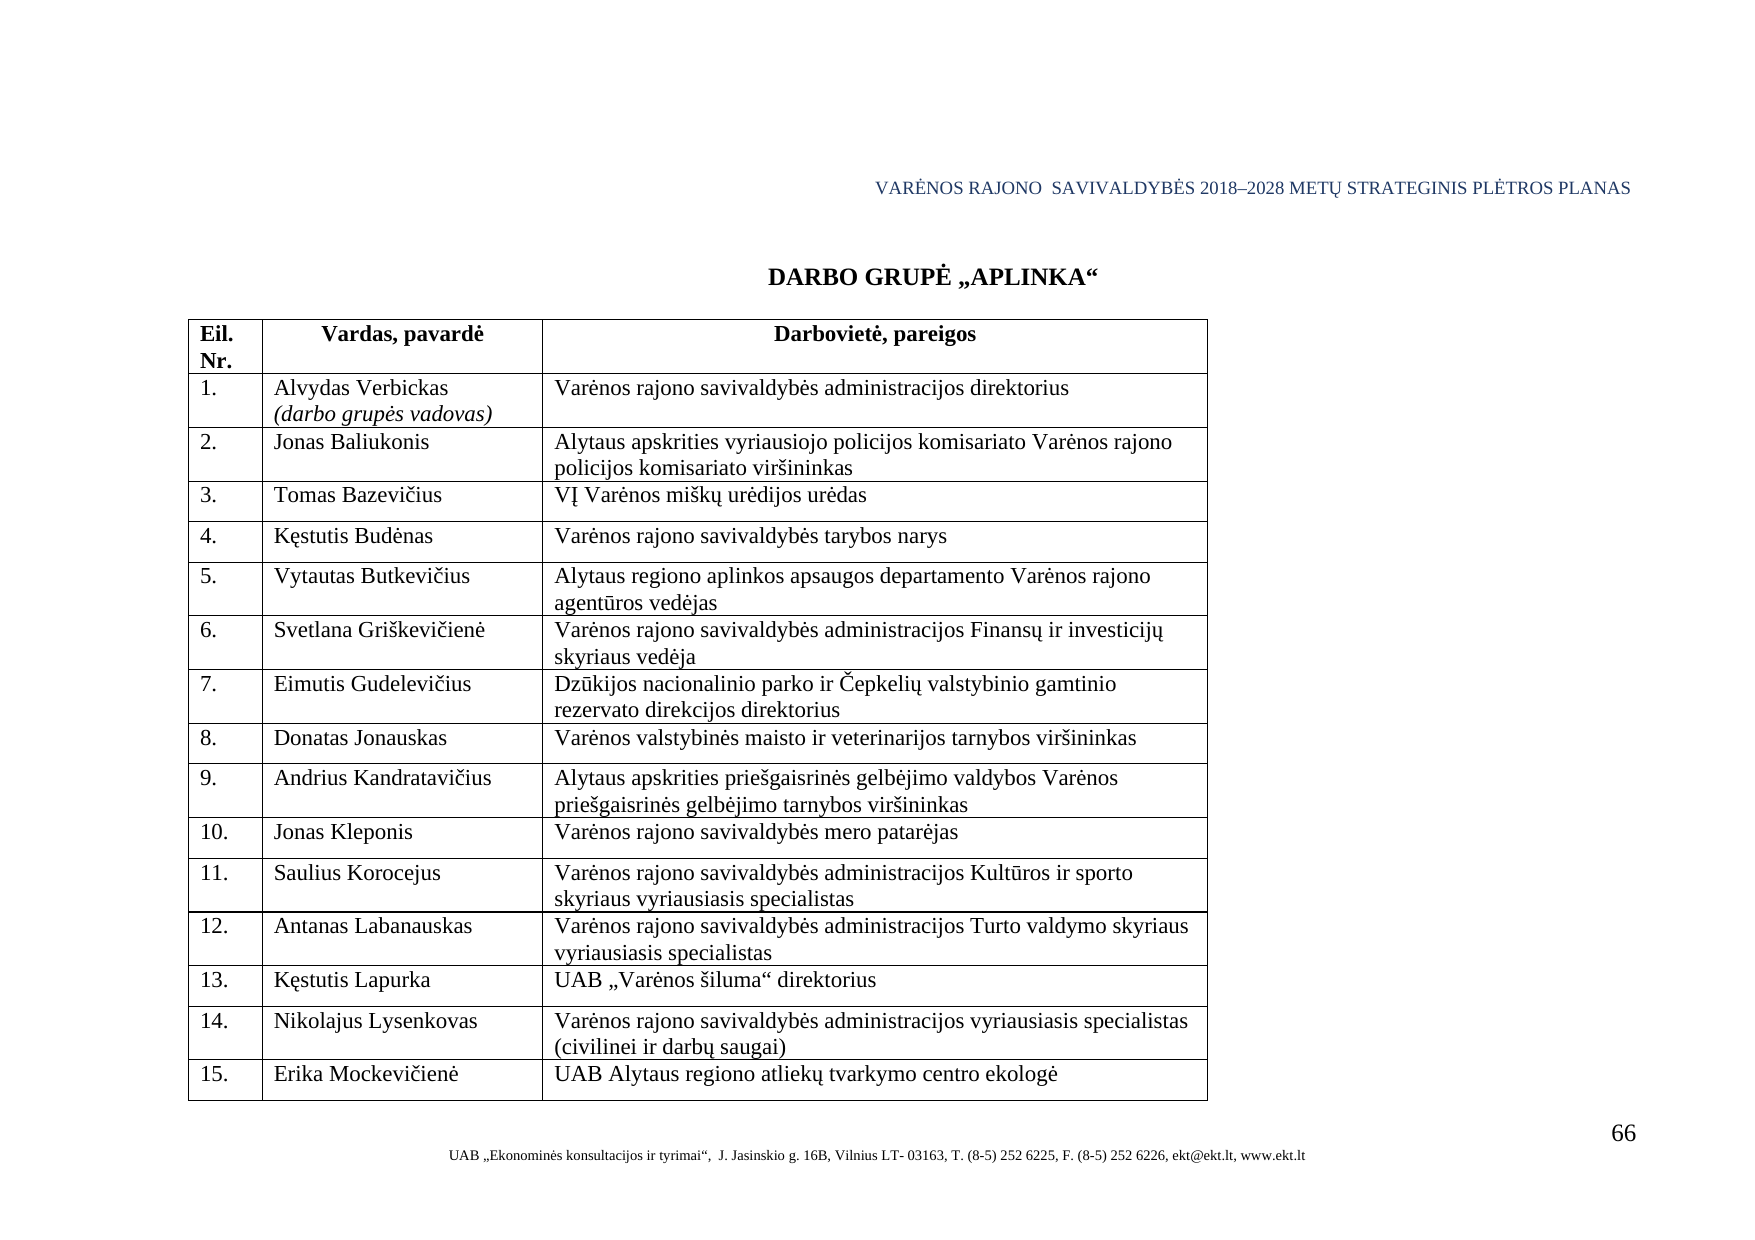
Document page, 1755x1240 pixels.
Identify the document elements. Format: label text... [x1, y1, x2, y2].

table_cell 12. [189, 913, 262, 965]
table_cell Kęstutis Lapurka [263, 966, 542, 1006]
text DARBO GRUPĖ „APLINKA“ [177, 262, 1695, 291]
table_cell Vytautas Butkevičius [263, 563, 542, 615]
table_cell Varėnos rajono savivaldybės administracijos vyriausiasis specialistas (civilinei ir darbų saugai) [543, 1007, 1207, 1059]
table_cell Varėnos valstybinės maisto ir veterinarijos tarnybos viršininkas [543, 724, 1207, 763]
table_cell Antanas Labanauskas [263, 913, 542, 965]
table_cell Alytaus regiono aplinkos apsaugos departamento Varėnos rajono agentūros vedėjas [543, 563, 1207, 615]
table_cell Alvydas Verbickas (darbo grupės vadovas) [263, 374, 542, 427]
table_cell Varėnos rajono savivaldybės tarybos narys [543, 522, 1207, 562]
table_cell 14. [189, 1007, 262, 1059]
table_cell 11. [189, 859, 262, 911]
table_cell Saulius Korocejus [263, 859, 542, 911]
table_cell 10. [189, 818, 262, 858]
table_cell Donatas Jonauskas [263, 724, 542, 763]
table_header Vardas, pavardė [263, 320, 542, 373]
table_cell 7. [189, 670, 262, 723]
table_cell 9. [189, 764, 262, 817]
table_cell Varėnos rajono savivaldybės administracijos Turto valdymo skyriaus vyriausiasis specialistas [543, 913, 1207, 965]
table_cell 8. [189, 724, 262, 763]
table_cell Jonas Kleponis [263, 818, 542, 858]
table_cell Tomas Bazevičius [263, 482, 542, 521]
table_cell 1. [189, 374, 262, 427]
table_cell UAB Alytaus regiono atliekų tvarkymo centro ekologė [543, 1060, 1207, 1100]
table_cell 3. [189, 482, 262, 521]
table_cell Alytaus apskrities priešgaisrinės gelbėjimo valdybos Varėnos priešgaisrinės gelbėjimo tarnybos viršininkas [543, 764, 1207, 817]
table_cell 15. [189, 1060, 262, 1100]
table_cell Varėnos rajono savivaldybės mero patarėjas [543, 818, 1207, 858]
table_cell Alytaus apskrities vyriausiojo policijos komisariato Varėnos rajono policijos komisariato viršininkas [543, 428, 1207, 481]
table_cell Varėnos rajono savivaldybės administracijos direktorius [543, 374, 1207, 427]
table_cell 4. [189, 522, 262, 562]
table_cell Svetlana Griškevičienė [263, 616, 542, 669]
table_cell Eimutis Gudelevičius [263, 670, 542, 723]
table_cell Varėnos rajono savivaldybės administracijos Kultūros ir sporto skyriaus vyriausiasis specialistas [543, 859, 1207, 911]
table_cell 6. [189, 616, 262, 669]
table_cell Erika Mockevičienė [263, 1060, 542, 1100]
table_cell Jonas Baliukonis [263, 428, 542, 481]
table_header Eil. Nr. [189, 320, 262, 373]
table_cell 2. [189, 428, 262, 481]
table_cell Dzūkijos nacionalinio parko ir Čepkelių valstybinio gamtinio rezervato direkcijos direktorius [543, 670, 1207, 723]
table_cell Varėnos rajono savivaldybės administracijos Finansų ir investicijų skyriaus vedėja [543, 616, 1207, 669]
table_cell Andrius Kandratavičius [263, 764, 542, 817]
table_header Darbovietė, pareigos [543, 320, 1207, 373]
table_cell 5. [189, 563, 262, 615]
table_cell Nikolajus Lysenkovas [263, 1007, 542, 1059]
table_cell Kęstutis Budėnas [263, 522, 542, 562]
table_cell 13. [189, 966, 262, 1006]
table_cell VĮ Varėnos miškų urėdijos urėdas [543, 482, 1207, 521]
table_cell UAB „Varėnos šiluma“ direktorius [543, 966, 1207, 1006]
